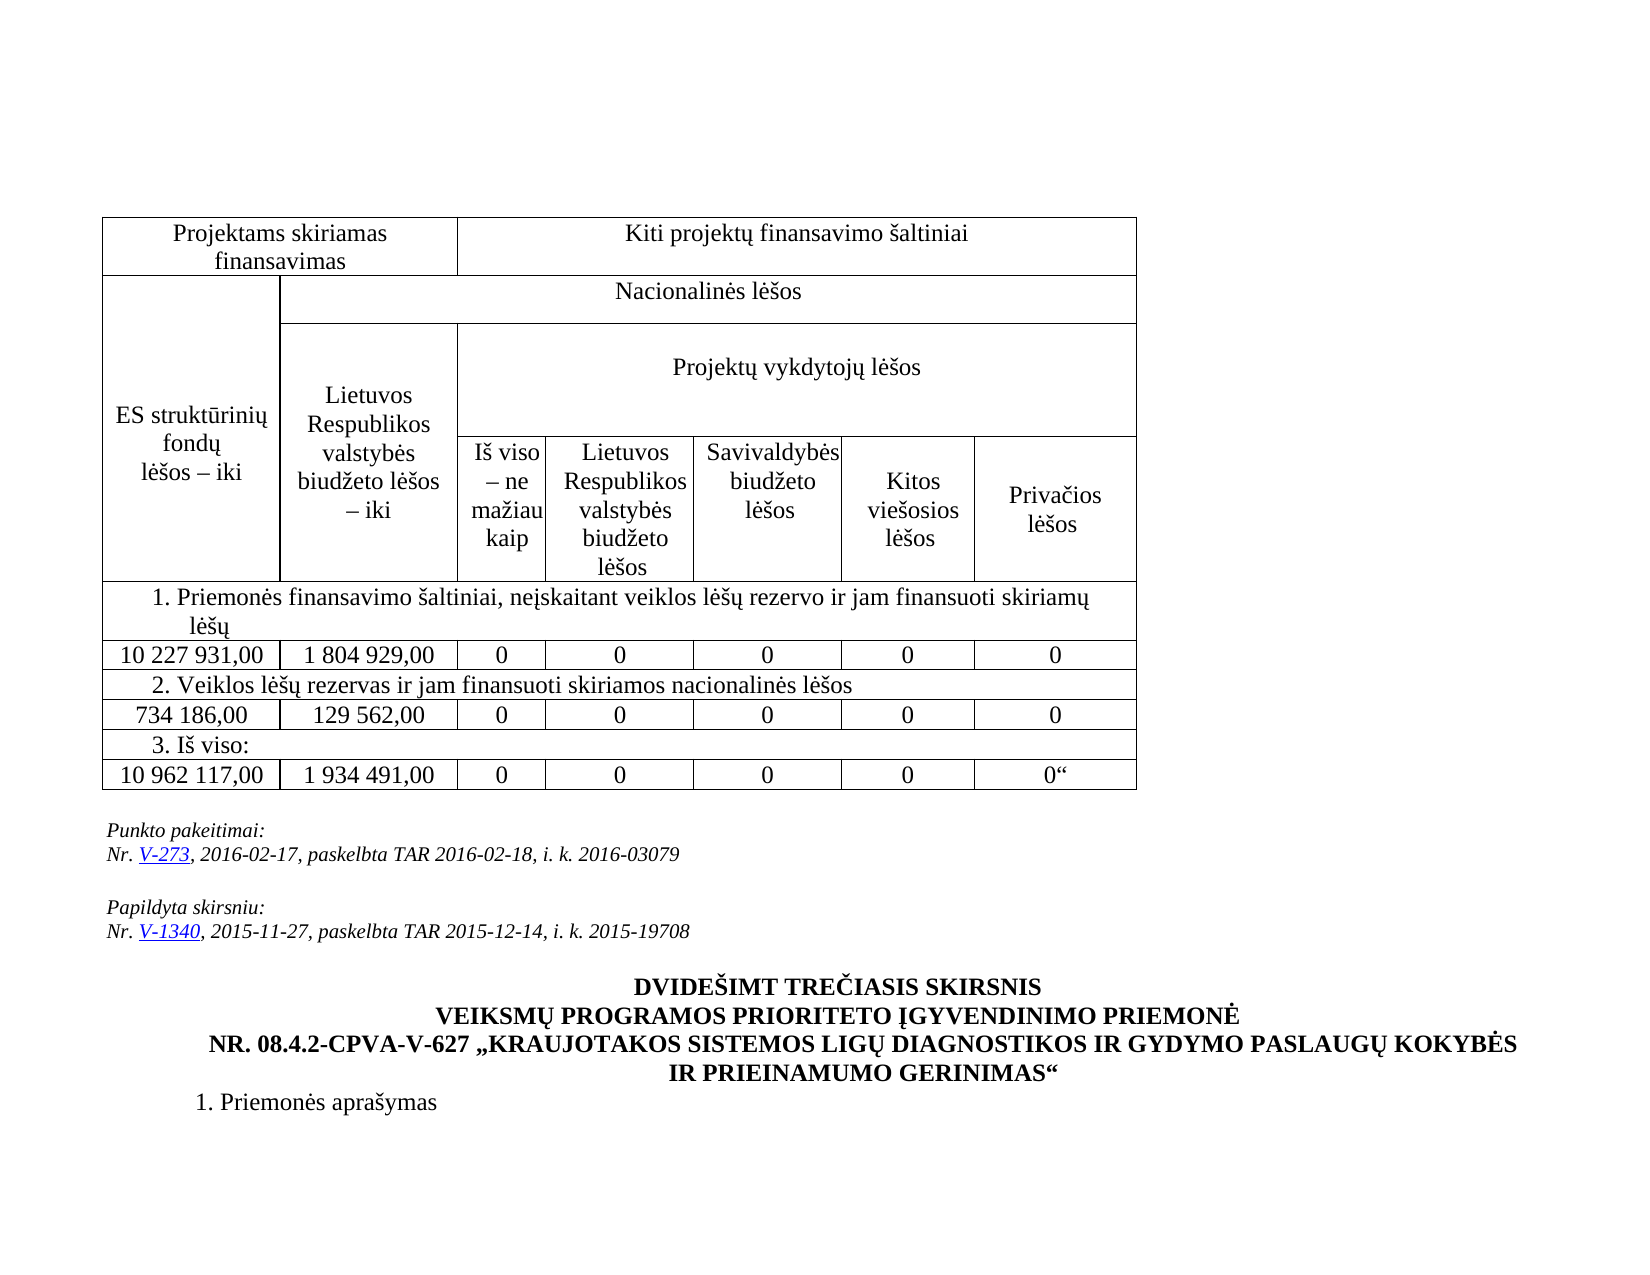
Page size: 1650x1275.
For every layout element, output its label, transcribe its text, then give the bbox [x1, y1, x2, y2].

table_cell 734 186,00 [103, 700, 279, 729]
table_cell Savivaldybės biudžeto lėšos [694, 437, 841, 581]
table_cell 3. Iš viso: [103, 730, 1136, 759]
table_cell 1 934 491,00 [281, 760, 457, 788]
table_cell 10 962 117,00 [103, 760, 279, 788]
table_cell 0 [694, 641, 841, 669]
table_cell 2. Veiklos lėšų rezervas ir jam finansuoti skiriamos nacionalinės lėšos [103, 670, 1136, 699]
table_cell Lietuvos Respublikos valstybės biudžeto lėšos [546, 437, 693, 581]
table_cell Privačios lėšos [975, 437, 1136, 581]
table_cell 0“ [975, 760, 1136, 788]
table_header Kiti projektų finansavimo šaltiniai [458, 218, 1136, 275]
table_cell 0 [546, 700, 693, 729]
table_cell Kitos viešosios lėšos [842, 437, 974, 581]
table_header Projektams skiriamas finansavimas [103, 218, 457, 275]
table_cell 0 [842, 760, 974, 788]
table_cell 0 [975, 700, 1136, 729]
text Punkto pakeitimai: [106, 818, 1532, 842]
table_cell 0 [458, 700, 545, 729]
table_cell ES struktūrinių fondų lėšos – iki [103, 276, 279, 581]
table_cell 1 804 929,00 [281, 641, 457, 669]
table_cell 0 [458, 760, 545, 788]
table_cell Projektų vykdytojų lėšos [458, 324, 1136, 436]
text DVIDEŠIMT TREČIASIS SKIRSNIS [144, 972, 1532, 1001]
table_cell Nacionalinės lėšos [281, 276, 1136, 322]
text Papildyta skirsniu: [106, 895, 1532, 919]
table_cell Iš viso – ne mažiau kaip [458, 437, 545, 581]
table_cell 0 [694, 760, 841, 788]
table_cell 0 [842, 700, 974, 729]
text NR. 08.4.2-CPVA-V-627 „KRAUJOTAKOS SISTEMOS LIGŲ DIAGNOSTIKOS IR GYDYMO PASLAUGŲ KOKYBĖS IR PRIEINAMUMO GERINIMAS“ [195, 1029, 1532, 1087]
table_cell 0 [975, 641, 1136, 669]
text Nr. V-1340, 2015-11-27, paskelbta TAR 2015-12-14, i. k. 2015-19708 [106, 919, 1532, 943]
table_cell 0 [546, 760, 693, 788]
table_cell 0 [842, 641, 974, 669]
table_cell 0 [694, 700, 841, 729]
text Nr. V-273, 2016-02-17, paskelbta TAR 2016-02-18, i. k. 2016-03079 [106, 842, 1532, 866]
text VEIKSMŲ PROGRAMOS PRIORITETO ĮGYVENDINIMO PRIEMONĖ [144, 1001, 1532, 1029]
table_cell 129 562,00 [281, 700, 457, 729]
table_cell 10 227 931,00 [103, 641, 279, 669]
table_cell Lietuvos Respublikos valstybės biudžeto lėšos – iki [281, 324, 457, 581]
table_cell 0 [546, 641, 693, 669]
table_cell 1. Priemonės finansavimo šaltiniai, neįskaitant veiklos lėšų rezervo ir jam finansuoti skiriamų lėšų [103, 582, 1136, 639]
text 1. Priemonės aprašymas [106, 1087, 1532, 1116]
table_cell 0 [458, 641, 545, 669]
